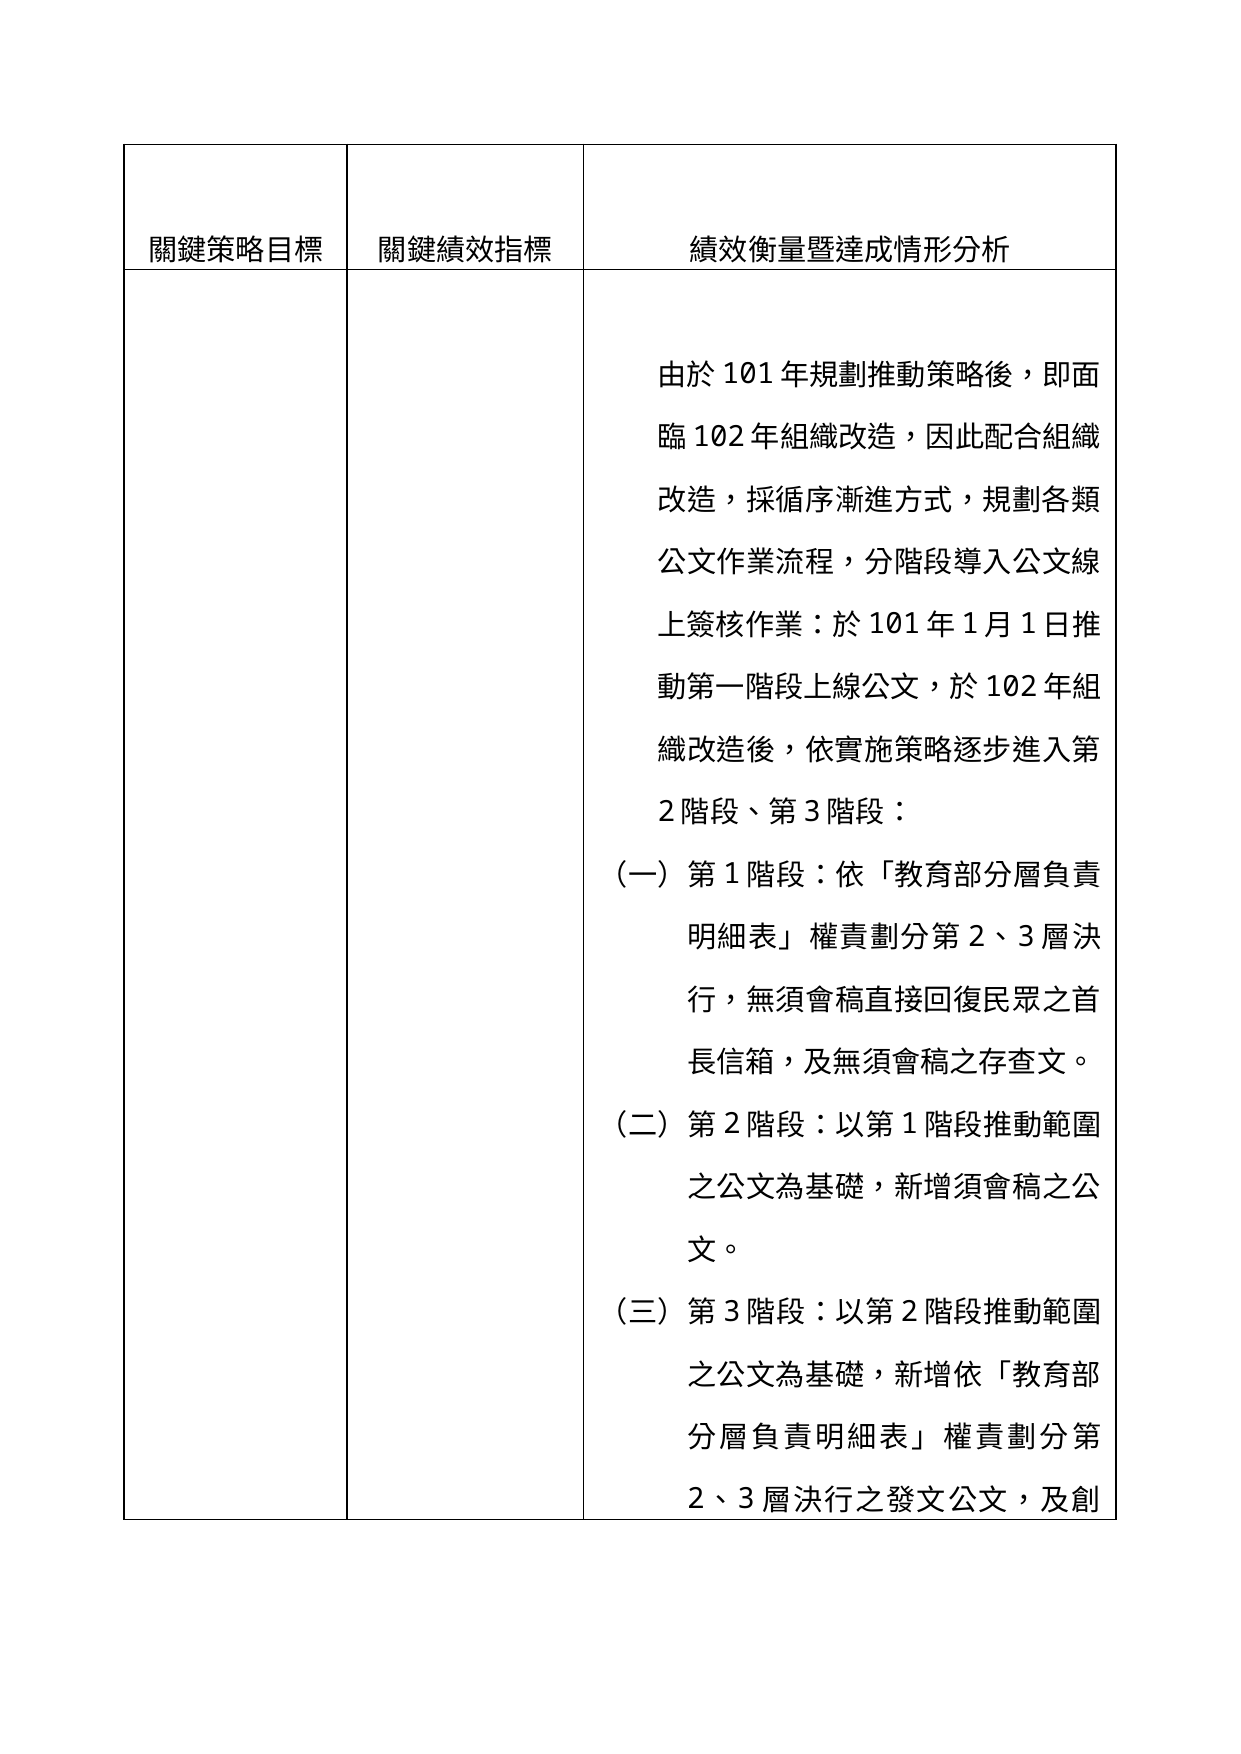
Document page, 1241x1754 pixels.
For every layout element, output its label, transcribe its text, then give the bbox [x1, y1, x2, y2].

table_header 關鍵策略目標 [125, 145, 346, 268]
table_header 關鍵績效指標 [348, 145, 583, 268]
table_cell [125, 270, 346, 1518]
table_cell 由於101年規劃推動策略後，即面臨102年組織改造，因此配合組織改造，採循序漸進方式，規劃各類公文作業流程，分階段導入公文線上簽核作業：於101年1月1日推動第一階段上線公文，於102年組織改造後，依實施策略逐步進入第2階段、第3階段： （一）第1階段：依「教育部分層負責明細表」權責劃分第2、3層決行，無須會稿直接回復民眾之首長信箱，及無須會稿之存查文。 （二）第2階段：以第1階段推動範圍之公文為基礎，新增須會稿之公文。 （三）第3階段：以第2階段推動範圍之公文為基礎，新增依「教育部分層負責明細表」權責劃分第2、3層決行之發文公文，及創 [584, 270, 1115, 1518]
table_header 績效衡量暨達成情形分析 [584, 145, 1115, 268]
table_cell [348, 270, 583, 1518]
